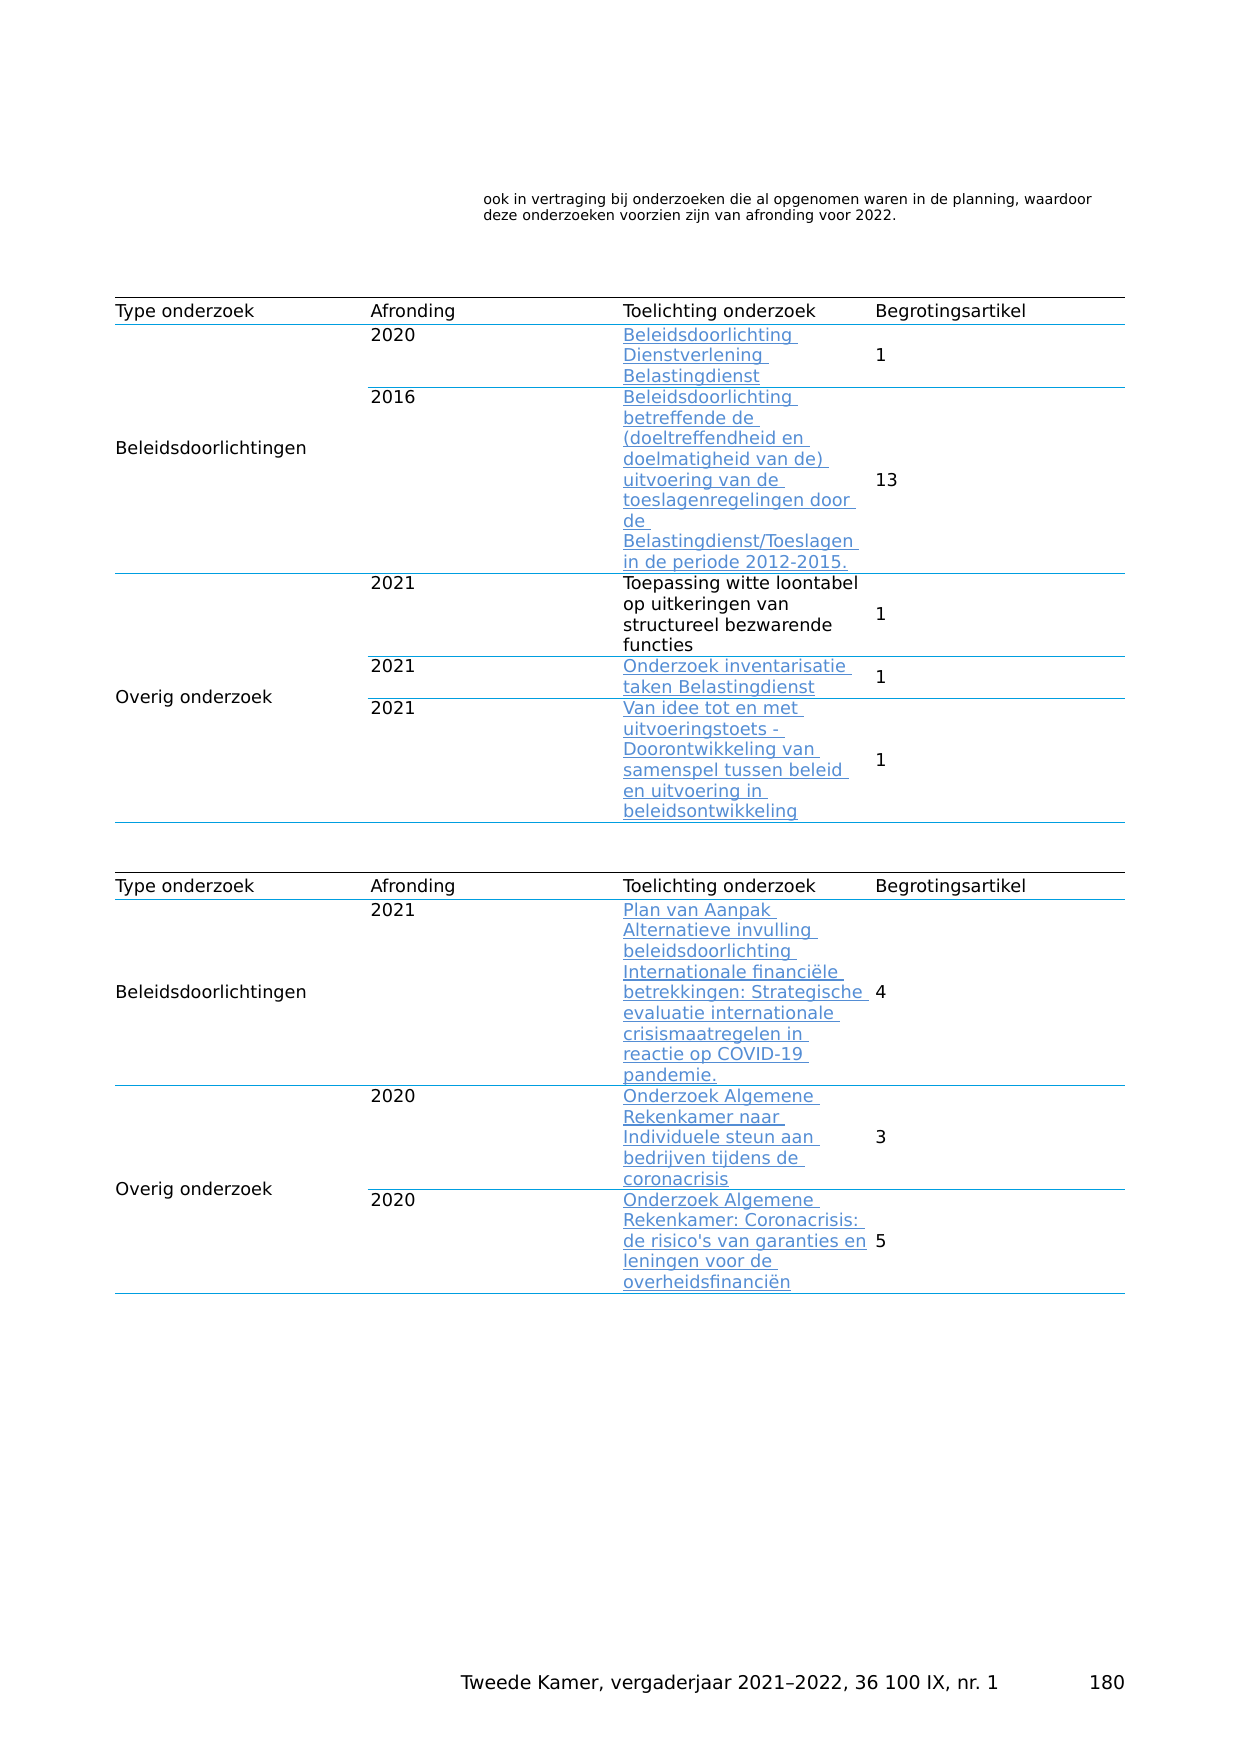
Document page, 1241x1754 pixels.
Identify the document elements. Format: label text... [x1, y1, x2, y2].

table_cell 2021 [368, 900, 620, 1085]
table_cell 13 [872, 388, 1125, 573]
table_cell 1 [872, 574, 1125, 656]
table_cell 2020 [368, 1190, 620, 1293]
table_cell Overig onderzoek [115, 1086, 367, 1293]
table_cell Beleidsdoorlichtingen [115, 900, 367, 1085]
table_cell 2021 [368, 657, 620, 697]
table_cell 1 [872, 699, 1125, 822]
table_cell 5 [872, 1190, 1125, 1293]
table_cell Overig onderzoek [115, 574, 367, 822]
table_cell Beleidsdoorlichting Dienstverlening Belastingdienst [620, 325, 872, 387]
list ook in vertraging bij onderzoeken die al opgenomen waren in de planning, waardoor deze onderzoeken voorzien zijn van afronding voor 2022. [461, 191, 1125, 224]
table_cell 2016 [368, 388, 620, 573]
table_cell 1 [872, 325, 1125, 387]
table_cell Onderzoek Algemene Rekenkamer naar Individuele steun aan bedrijven tijdens de coronacrisis [620, 1086, 872, 1189]
table_cell Beleidsdoorlichting betreffende de (doeltreffendheid en doelmatigheid van de) uitvoering van de toeslagenregelingen door de Belastingdienst/Toeslagen in de periode 2012-2015. [620, 388, 872, 573]
table_cell Van idee tot en met uitvoeringstoets - Doorontwikkeling van samenspel tussen beleid en uitvoering in beleidsontwikkeling [620, 699, 872, 822]
table_cell 3 [872, 1086, 1125, 1189]
table_cell Toelichting onderzoek [620, 873, 872, 899]
table_cell Afronding [368, 873, 620, 899]
table_cell Beleidsdoorlichtingen [115, 325, 367, 573]
table_header Tabel 89 Evaluaties coronamaatregelen [115, 847, 1125, 872]
table_cell 2021 [368, 574, 620, 656]
table_cell Onderzoek inventarisatie taken Belastingdienst [620, 657, 872, 697]
table_cell Type onderzoek [115, 873, 367, 899]
table_cell Onderzoek Algemene Rekenkamer: Coronacrisis: de risico's van garanties en leningen voor de overheidsfinanciën [620, 1190, 872, 1293]
table_cell 2020 [368, 325, 620, 387]
table_cell Begrotingsartikel [872, 873, 1125, 899]
table_cell Begrotingsartikel [872, 298, 1125, 324]
table_cell Toelichting onderzoek [620, 298, 872, 324]
table_cell 1 [872, 657, 1125, 697]
table_cell Type onderzoek [115, 298, 367, 324]
table_cell Toepassing witte loontabel op uitkeringen van structureel bezwarende functies [620, 574, 872, 656]
table_cell 4 [872, 900, 1125, 1085]
table_cell 2021 [368, 699, 620, 822]
table_cell 2020 [368, 1086, 620, 1189]
table_cell Afronding [368, 298, 620, 324]
table_cell Plan van Aanpak Alternatieve invulling beleidsdoorlichting Internationale financiële betrekkingen: Strategische evaluatie internationale crisismaatregelen in reactie op COVID-19 pandemie. [620, 900, 872, 1085]
table_header Tabel 88 Thema 5 - Verbeteren processen Belastingdienst, Douane en Toeslagen: betrouwbaar, benaderbaar en behulpzaam [115, 249, 1125, 297]
